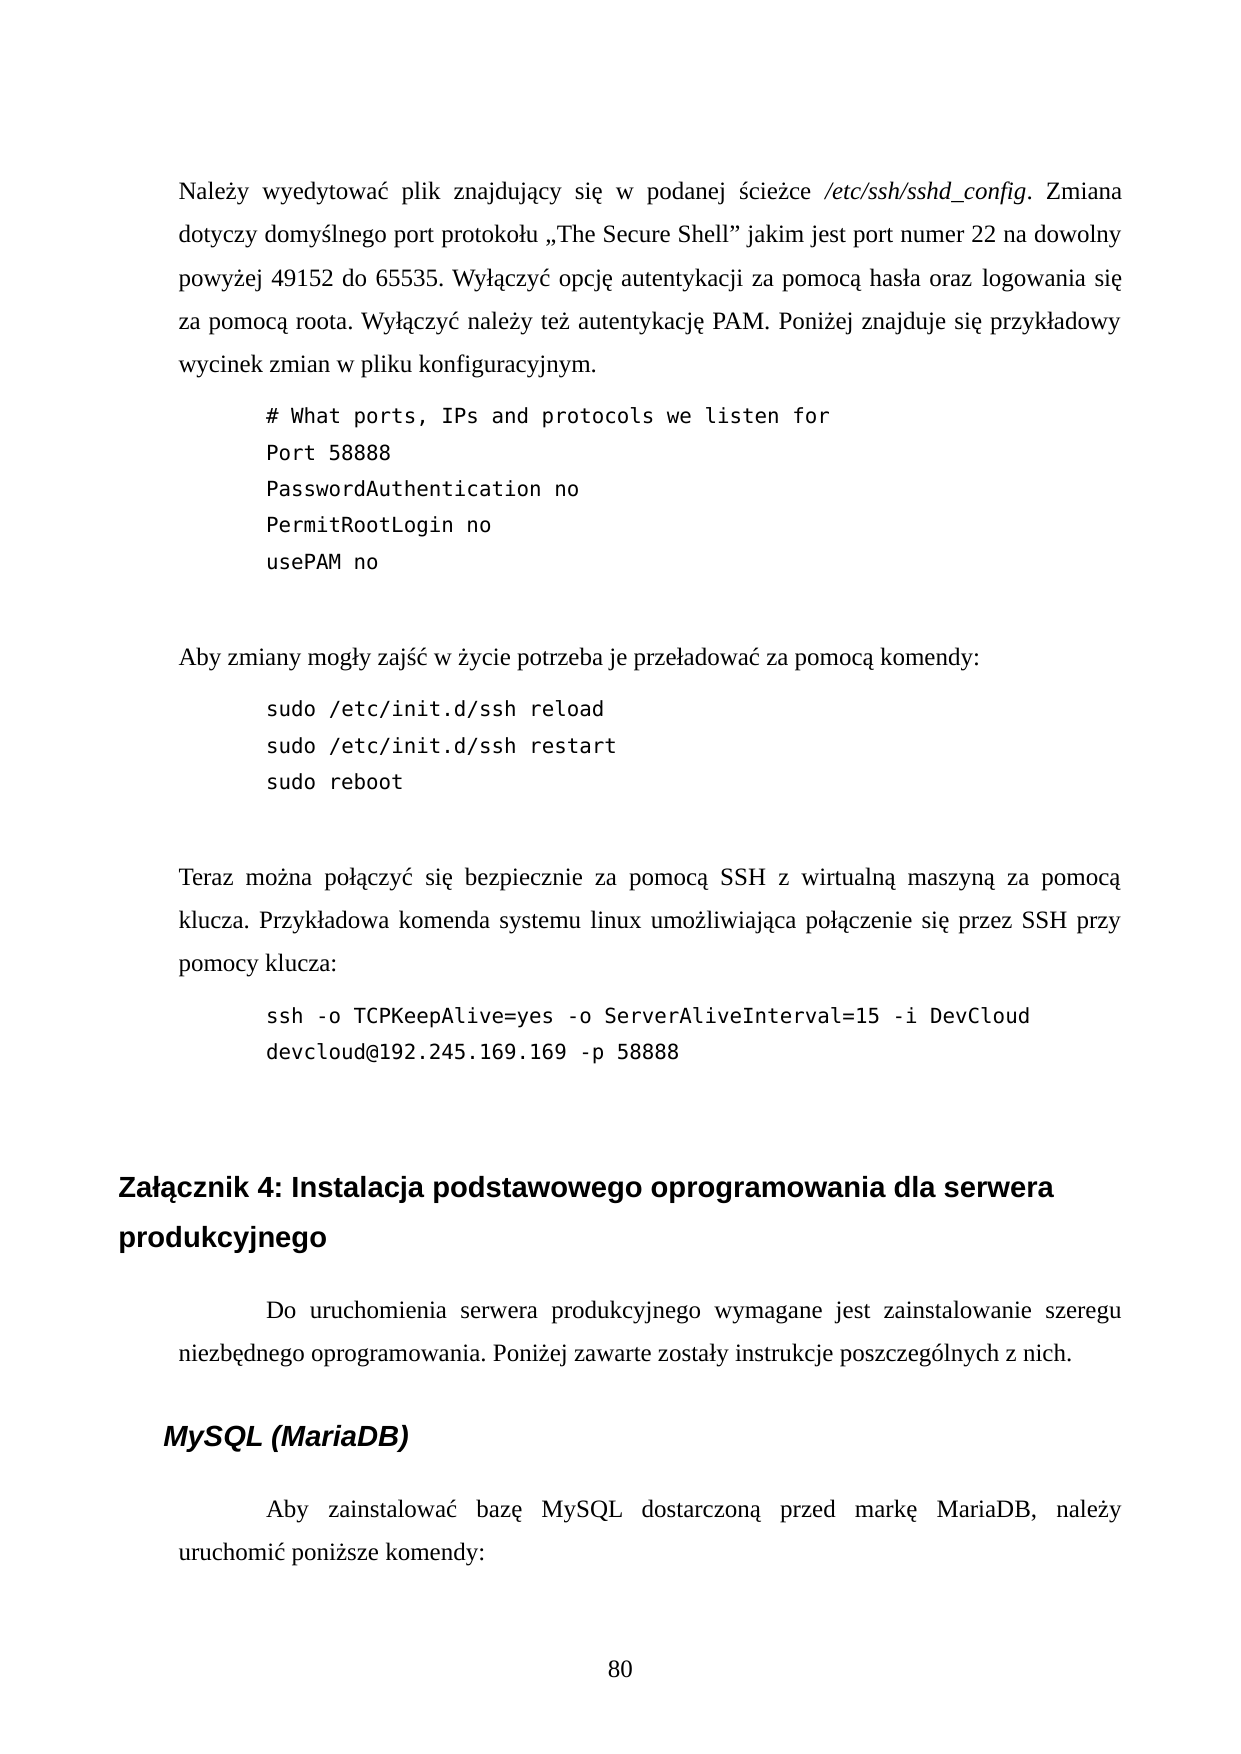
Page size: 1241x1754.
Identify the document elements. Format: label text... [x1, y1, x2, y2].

text # What ports, IPs and protocols we listen for [266, 404, 1122, 429]
text usePAM no [266, 550, 1122, 574]
text Należy wyedytować plik znajdujący się w podanej ścieżce /etc/ssh/sshd_config. Zmiana dotyczy domyślnego port protokołu „The Secure Shell” jakim jest port numer 22 na dowolny powyżej 49152 do 65535. Wyłączyć opcję autentykacji za pomocą hasła oraz logowania się za pomocą roota. Wyłączyć należy też autentykację PAM. Poniżej znajduje się przykładowy wycinek zmian w pliku konfiguracyjnym. [178, 176, 1122, 378]
text Do uruchomienia serwera produkcyjnego wymagane jest zainstalowanie szeregu niezbędnego oprogramowania. Poniżej zawarte zostały instrukcje poszczególnych z nich. [178, 1295, 1122, 1367]
text sudo /etc/init.d/ssh reload sudo /etc/init.d/ssh restart sudo reboot [266, 697, 1122, 794]
subtitle MySQL (MariaDB) [118, 1419, 1122, 1452]
text ssh -o TCPKeepAlive=yes -o ServerAliveInterval=15 -i DevCloud devcloud@192.245.169.169 -p 58888 [266, 1004, 1122, 1065]
text Port 58888 [266, 441, 1122, 465]
text PasswordAuthentication no [266, 477, 1122, 501]
subtitle Załącznik 4: Instalacja podstawowego oprogramowania dla serwera produkcyjnego [118, 1170, 1122, 1253]
text Teraz można połączyć się bezpiecznie za pomocą SSH z wirtualną maszyną za pomocą klucza. Przykładowa komenda systemu linux umożliwiająca połączenie się przez SSH przy pomocy klucza: [178, 862, 1122, 977]
text Aby zmiany mogły zajść w życie potrzeba je przeładować za pomocą komendy: [178, 642, 1122, 671]
text PermitRootLogin no [266, 513, 1122, 538]
text Aby zainstalować bazę MySQL dostarczoną przed markę MariaDB, należy uruchomić poniższe komendy: [178, 1494, 1122, 1566]
